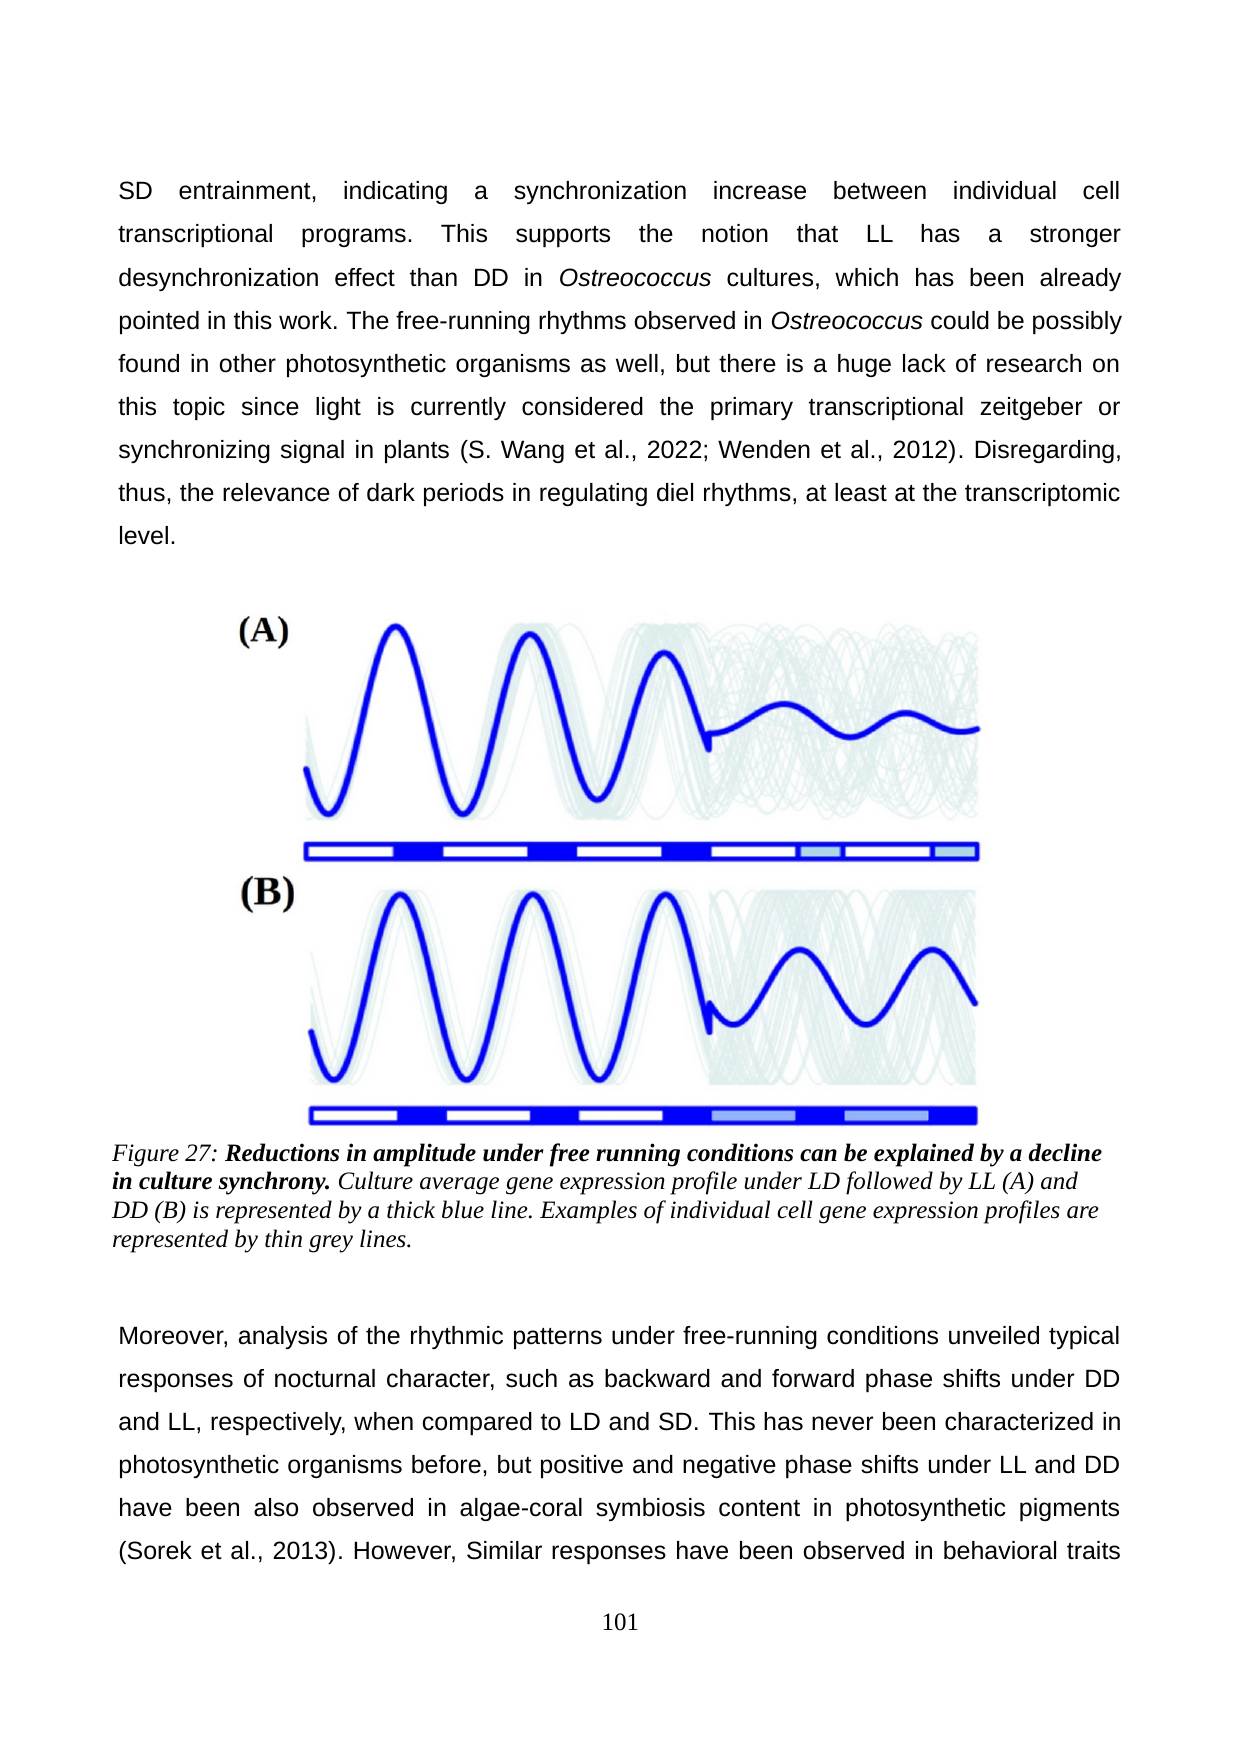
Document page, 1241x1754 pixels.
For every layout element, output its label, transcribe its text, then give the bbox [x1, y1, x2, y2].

text SD entrainment, indicating a synchronization increase between individual cell transcriptional programs. This supports the notion that LL has a stronger desynchronization effect than DD in Ostreococcus cultures, which has been already pointed in this work. The free-running rhythms observed in Ostreococcus could be possibly found in other photosynthetic organisms as well, but there is a huge lack of research on this topic since light is currently considered the primary transcriptional zeitgeber or synchronizing signal in plants (S. Wang et al., 2022; Wenden et al., 2012)⁠. Disregarding, thus, the relevance of dark periods in regulating diel rhythms, at least at the transcriptomic level. [118, 176, 1122, 550]
text Moreover, analysis of the rhythmic patterns under free-running conditions unveiled typical responses of nocturnal character, such as backward and forward phase shifts under DD and LL, respectively, when compared to LD and SD. This has never been characterized in photosynthetic organisms before, but positive and negative phase shifts under LL and DD have been also observed in algae-coral symbiosis content in photosynthetic pigments (Sorek et al., 2013)⁠. However, Similar responses have been observed in behavioral traits [112, 1138, 1122, 1565]
picture [227, 603, 1022, 1138]
text Figure 27: Reductions in amplitude under free running conditions can be explained by a decline in culture synchrony. Culture average gene expression profile under LD followed by LL (A) and DD (B) is represented by a thick blue line. Examples of individual cell gene expression profiles are represented by thin grey lines. [112, 1138, 1116, 1253]
